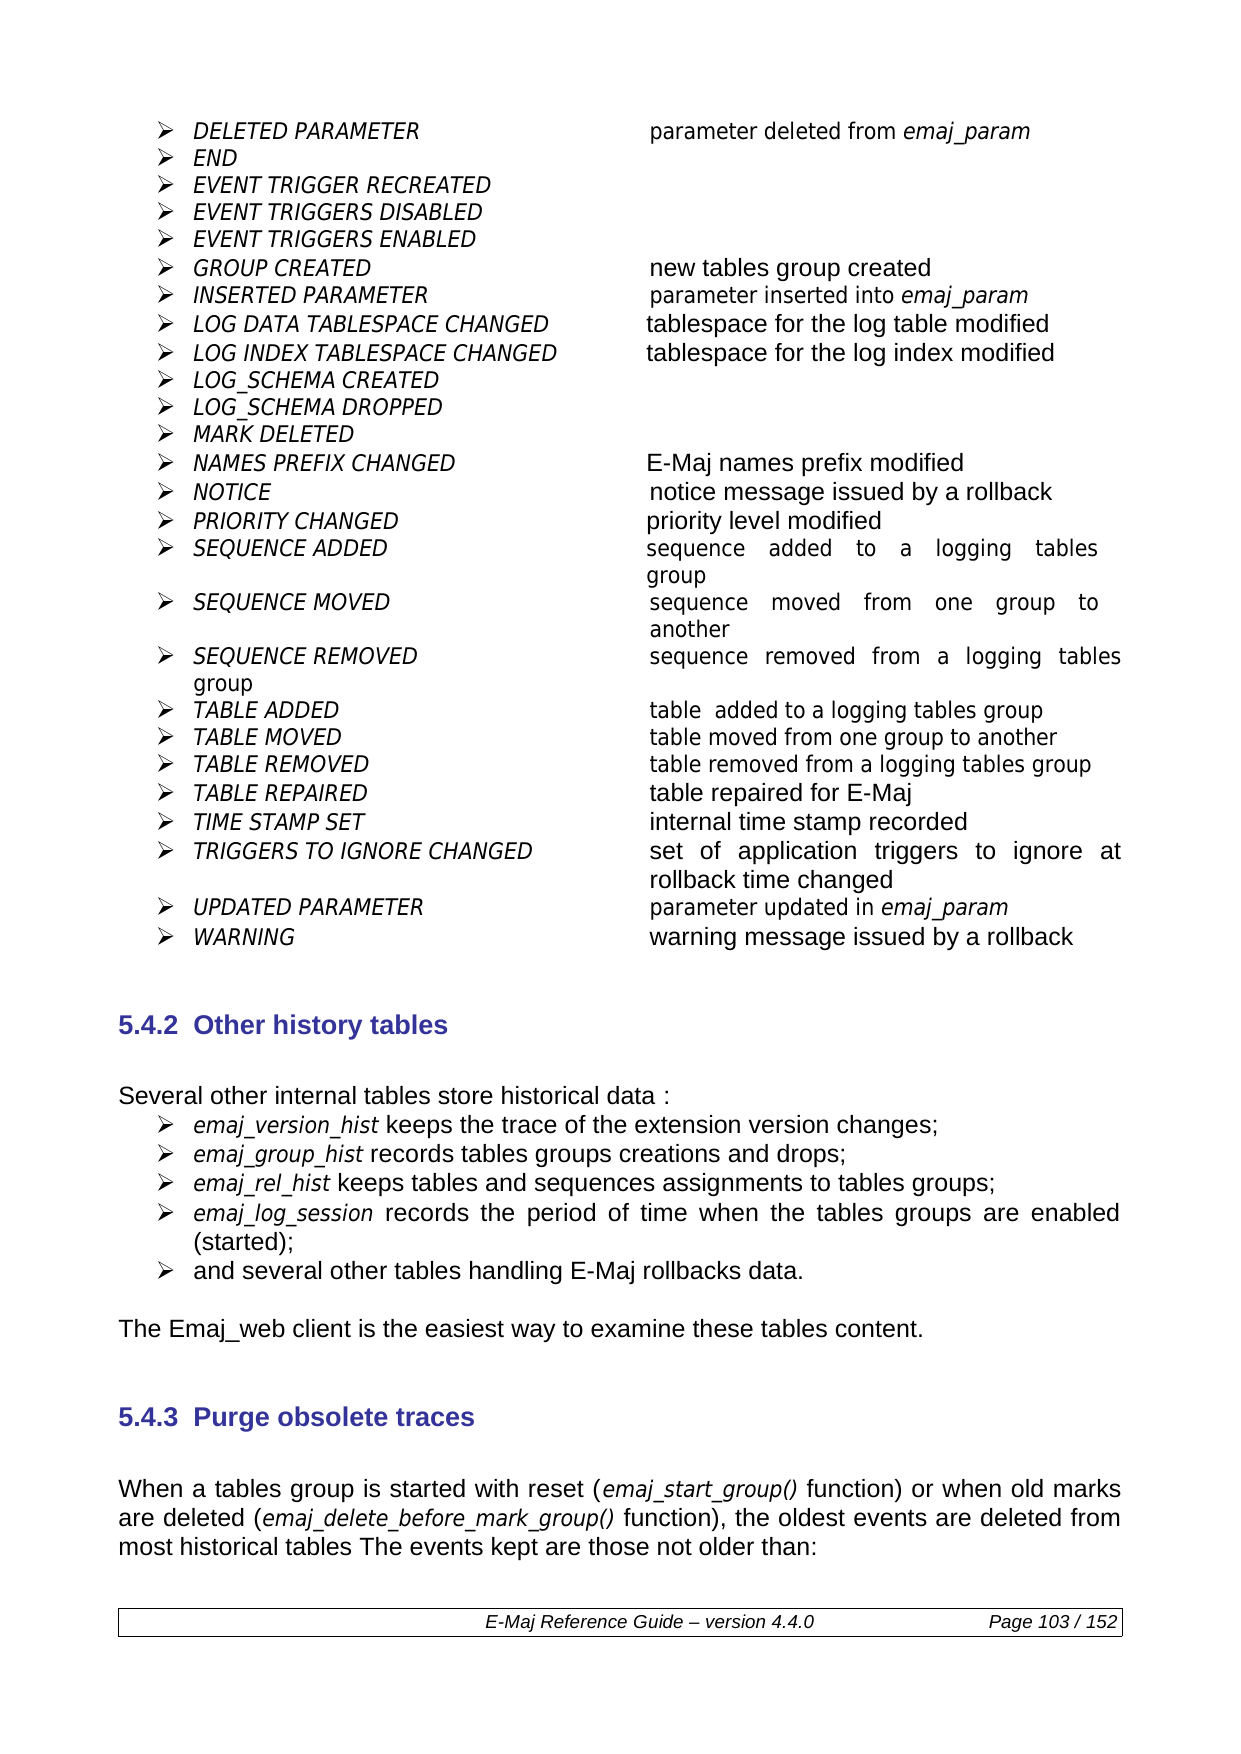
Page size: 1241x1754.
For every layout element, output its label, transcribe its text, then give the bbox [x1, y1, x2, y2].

list TABLE MOVED table moved from one group to another [156, 724, 1122, 751]
list END [156, 145, 1122, 172]
list SEQUENCE ADDED sequence added to a logging tables group [156, 535, 1122, 589]
list EVENT TRIGGERS DISABLED [156, 199, 1122, 226]
list and several other tables handling E-Maj rollbacks data. [156, 1256, 1122, 1284]
list emaj_rel_hist keeps tables and sequences assignments to tables groups; [156, 1168, 1122, 1197]
list PRIORITY CHANGED priority level modified [156, 506, 1122, 535]
list UPDATED PARAMETER parameter updated in emaj_param [156, 894, 1122, 921]
list LOG_SCHEMA DROPPED [156, 394, 1122, 421]
list TABLE REMOVED table removed from a logging tables group [156, 751, 1122, 778]
text Several other internal tables store historical data : [118, 1081, 1122, 1110]
list INSERTED PARAMETER parameter inserted into emaj_param [156, 282, 1122, 309]
list LOG INDEX TABLESPACE CHANGED tablespace for the log index modified [156, 338, 1122, 367]
list WARNING warning message issued by a rollback [156, 921, 1122, 950]
list SEQUENCE REMOVED sequence removed from a logging tables group [156, 643, 1122, 697]
list NOTICE notice message issued by a rollback [156, 477, 1122, 506]
list MARK DELETED [156, 421, 1122, 448]
text When a tables group is started with reset (emaj_start_group() function) or when old marks are deleted (emaj_delete_before_mark_group() function), the oldest events are deleted from most historical tables The events kept are those not older than: [118, 1473, 1122, 1561]
list LOG_SCHEMA CREATED [156, 367, 1122, 394]
list GROUP CREATED new tables group created [156, 253, 1122, 282]
text The Emaj_web client is the easiest way to examine these tables content. [118, 1314, 1122, 1343]
subtitle Purge obsolete traces [118, 1401, 1122, 1432]
list TABLE ADDED table added to a logging tables group [156, 697, 1122, 724]
list EVENT TRIGGERS ENABLED [156, 226, 1122, 253]
subtitle Other history tables [118, 1008, 1122, 1039]
list EVENT TRIGGER RECREATED [156, 172, 1122, 199]
list SEQUENCE MOVED sequence moved from one group to another [156, 589, 1122, 643]
list TIME STAMP SET internal time stamp recorded [156, 807, 1122, 836]
list DELETED PARAMETER parameter deleted from emaj_param [156, 118, 1122, 145]
list emaj_version_hist keeps the trace of the extension version changes; [156, 1110, 1122, 1139]
list emaj_group_hist records tables groups creations and drops; [156, 1139, 1122, 1168]
list TRIGGERS TO IGNORE CHANGED set of application triggers to ignore at rollback time changed [156, 836, 1122, 894]
list TABLE REPAIRED table repaired for E-Maj [156, 778, 1122, 807]
list emaj_log_session records the period of time when the tables groups are enabled (started); [156, 1197, 1122, 1256]
list LOG DATA TABLESPACE CHANGED tablespace for the log table modified [156, 309, 1122, 338]
list NAMES PREFIX CHANGED E-Maj names prefix modified [156, 448, 1122, 477]
